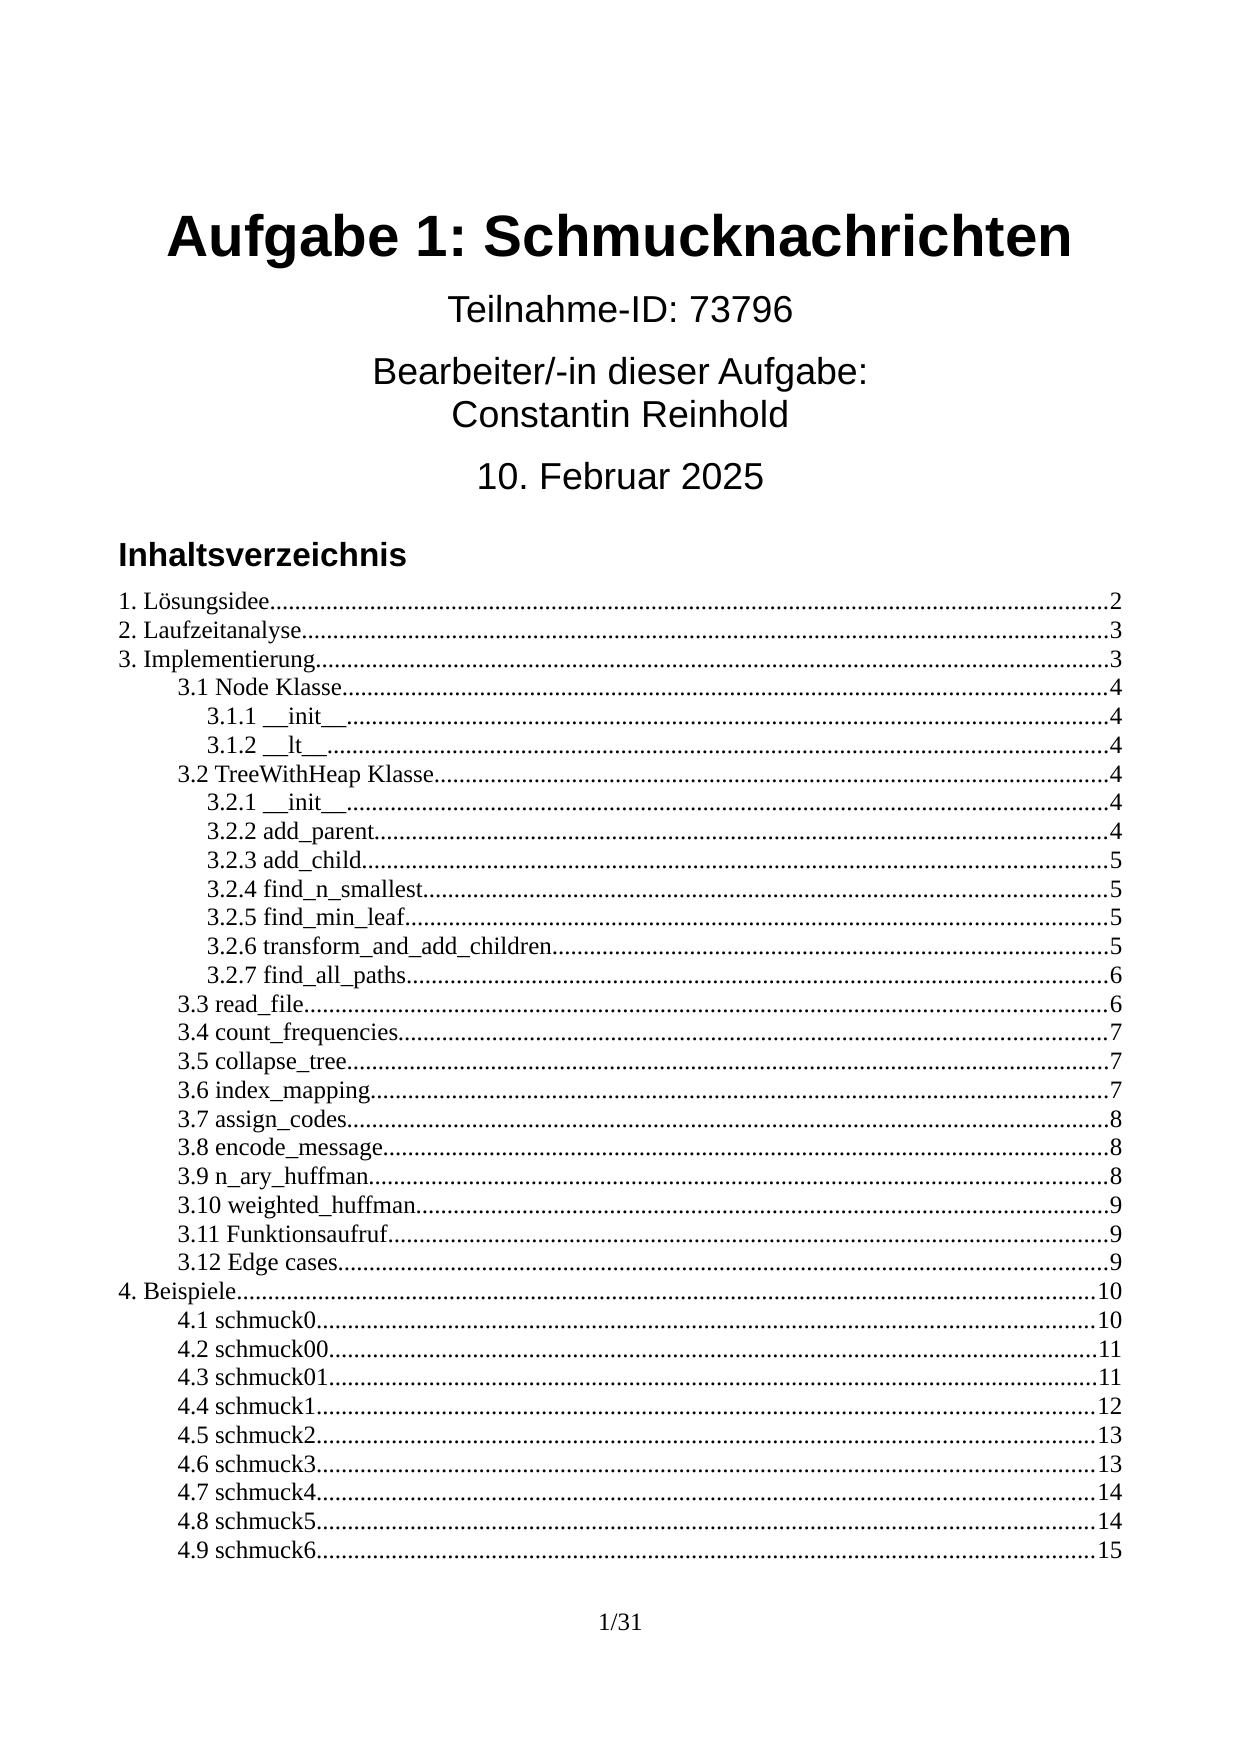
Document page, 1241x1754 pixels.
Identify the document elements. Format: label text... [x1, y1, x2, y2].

text 3.12 Edge cases 9 [177, 1247, 1122, 1276]
text 3.2.3 add_child 5 [207, 845, 1122, 874]
text 3.4 count_frequencies 7 [177, 1017, 1122, 1046]
text 3.2.2 add_parent 4 [207, 816, 1122, 845]
text 3.2.5 find_min_leaf 5 [207, 902, 1122, 931]
text 3.9 n_ary_huffman 8 [177, 1161, 1122, 1190]
subtitle Teilnahme-ID: 73796 [118, 288, 1122, 331]
text 4.8 schmuck5 14 [177, 1506, 1122, 1535]
text 1. Lösungsidee 2 [118, 586, 1122, 615]
text 3.2.7 find_all_paths 6 [207, 960, 1122, 989]
title Aufgabe 1: Schmucknachrichten [118, 202, 1122, 269]
text 3.3 read_file 6 [177, 989, 1122, 1017]
text 3.1.2 __lt__ 4 [207, 730, 1122, 759]
text 3.1.1 __init__ 4 [207, 701, 1122, 730]
text 3.11 Funktionsaufruf 9 [177, 1219, 1122, 1247]
subtitle Inhaltsverzeichnis [118, 535, 1122, 574]
text 4.1 schmuck0 10 [177, 1305, 1122, 1334]
text 3.2 TreeWithHeap Klasse 4 [177, 759, 1122, 787]
text 3.2.4 find_n_smallest 5 [207, 874, 1122, 902]
text 4.3 schmuck01 11 [177, 1362, 1122, 1391]
text 3.5 collapse_tree 7 [177, 1046, 1122, 1075]
text 3. Implementierung 3 [118, 644, 1122, 672]
text 4. Beispiele 10 [118, 1276, 1122, 1305]
text 4.6 schmuck3 13 [177, 1449, 1122, 1477]
text 3.6 index_mapping 7 [177, 1075, 1122, 1104]
subtitle Bearbeiter/-in dieser Aufgabe: Constantin Reinhold [118, 349, 1122, 436]
subtitle 10. Februar 2025 [118, 454, 1122, 498]
text 4.5 schmuck2 13 [177, 1420, 1122, 1449]
text 2. Laufzeitanalyse 3 [118, 615, 1122, 644]
text 4.7 schmuck4 14 [177, 1477, 1122, 1506]
text 3.2.6 transform_and_add_children 5 [207, 931, 1122, 960]
text 4.4 schmuck1 12 [177, 1391, 1122, 1420]
text 3.7 assign_codes 8 [177, 1104, 1122, 1132]
text 3.2.1 __init__ 4 [207, 787, 1122, 816]
text 4.2 schmuck00 11 [177, 1334, 1122, 1362]
text 3.1 Node Klasse 4 [177, 672, 1122, 701]
text 3.10 weighted_huffman 9 [177, 1190, 1122, 1219]
text 3.8 encode_message 8 [177, 1132, 1122, 1161]
text 4.9 schmuck6 15 [177, 1535, 1122, 1564]
